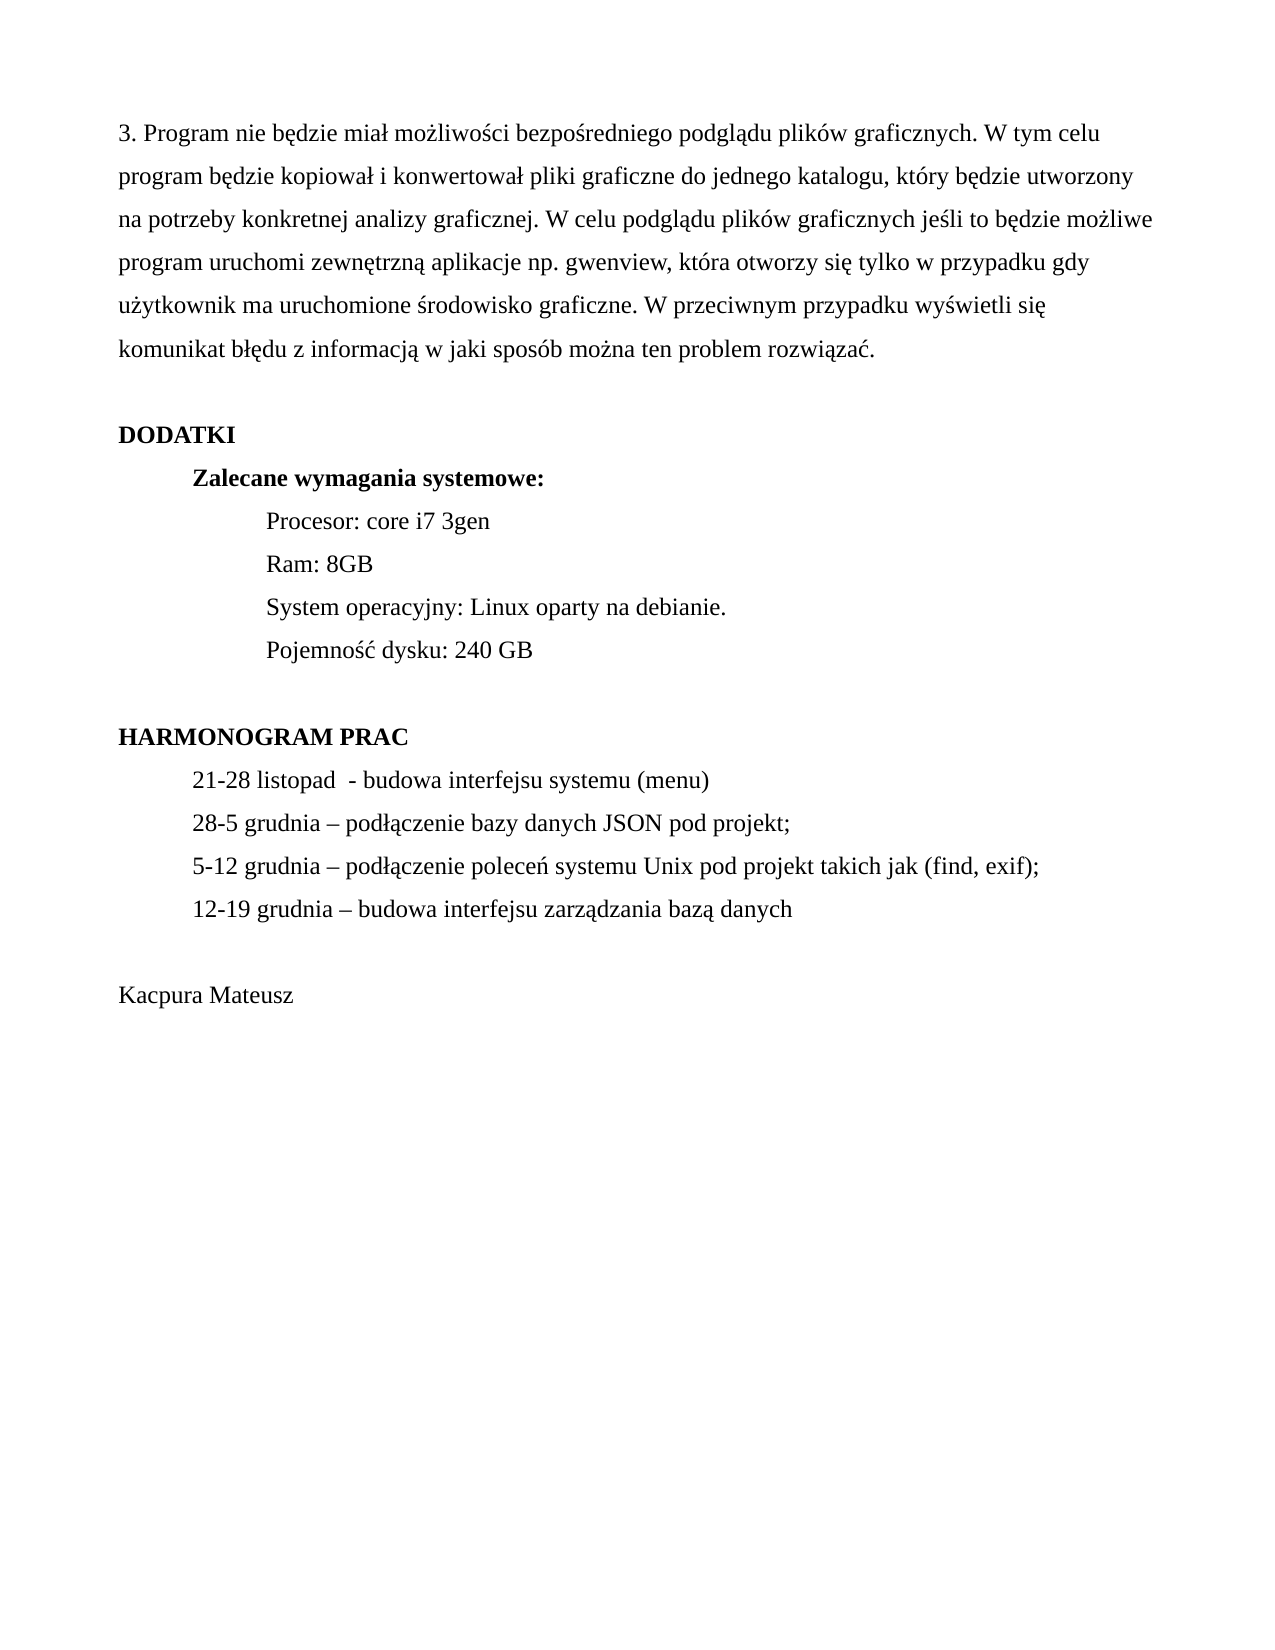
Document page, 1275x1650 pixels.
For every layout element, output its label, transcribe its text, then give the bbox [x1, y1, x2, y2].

text 21-28 listopad - budowa interfejsu systemu (menu) [118, 765, 1157, 794]
text HARMONOGRAM PRAC [118, 722, 1157, 751]
text 28-5 grudnia – podłączenie bazy danych JSON pod projekt; [118, 808, 1157, 837]
text Procesor: core i7 3gen [118, 506, 1157, 535]
text Pojemność dysku: 240 GB [118, 636, 1157, 664]
text Ram: 8GB [118, 549, 1157, 578]
text System operacyjny: Linux oparty na debianie. [118, 592, 1157, 621]
text DODATKI [118, 420, 1157, 449]
text Kacpura Mateusz [118, 981, 1157, 1009]
text Zalecane wymagania systemowe: [118, 463, 1157, 492]
text 5-12 grudnia – podłączenie poleceń systemu Unix pod projekt takich jak (find, exif); [118, 851, 1157, 880]
text 3. Program nie będzie miał możliwości bezpośredniego podglądu plików graficznych. W tym celu program będzie kopiował i konwertował pliki graficzne do jednego katalogu, który będzie utworzony na potrzeby konkretnej analizy graficznej. W celu podglądu plików graficznych jeśli to będzie możliwe program uruchomi zewnętrzną aplikacje np. gwenview, która otworzy się tylko w przypadku gdy użytkownik ma uruchomione środowisko graficzne. W przeciwnym przypadku wyświetli się komunikat błędu z informacją w jaki sposób można ten problem rozwiązać. [118, 118, 1157, 362]
text 12-19 grudnia – budowa interfejsu zarządzania bazą danych [118, 894, 1157, 923]
